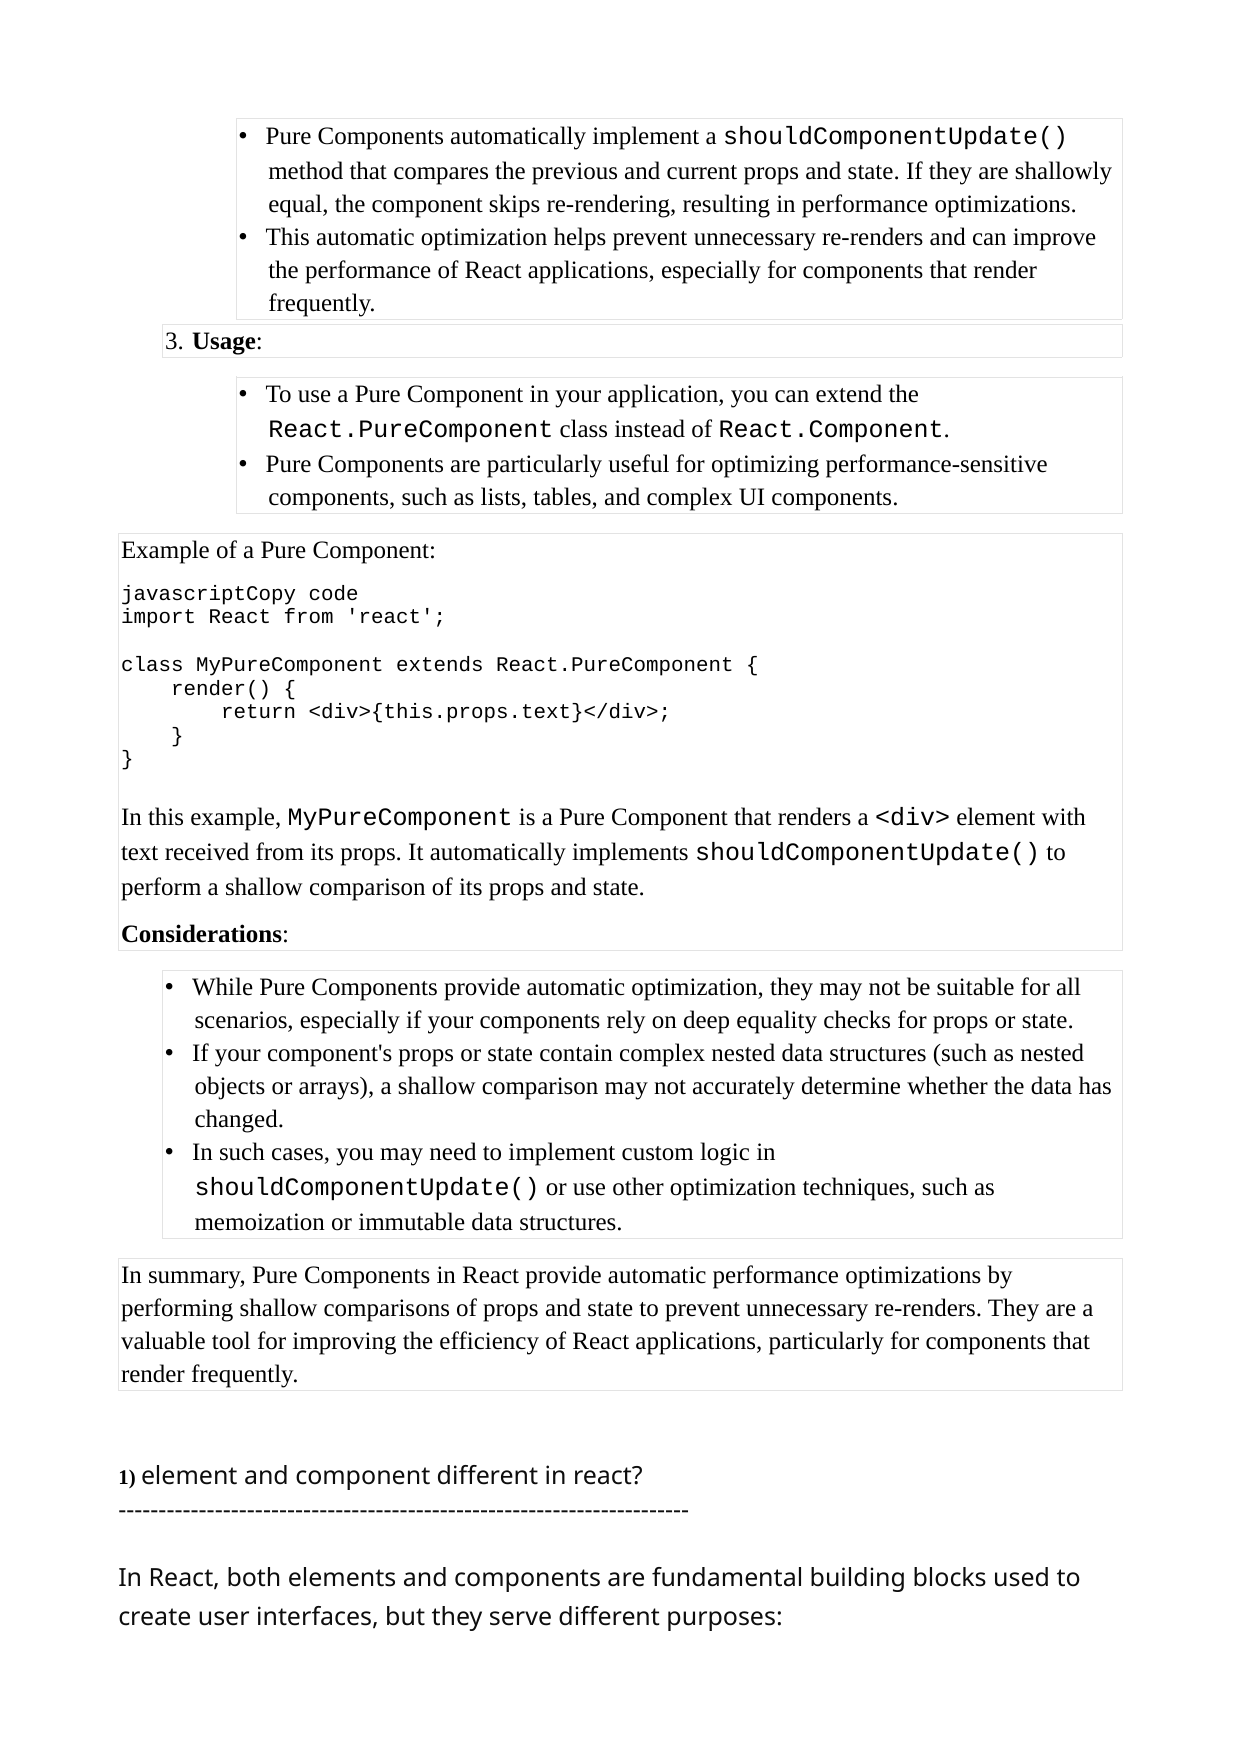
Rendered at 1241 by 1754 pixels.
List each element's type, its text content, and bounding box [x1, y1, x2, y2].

text } [119, 746, 1122, 772]
text Example of a Pure Component: [119, 534, 1122, 564]
text render() { [119, 675, 1122, 698]
list In such cases, you may need to implement custom logic in shouldComponentUpdate() or use other optimization techniques, such as memoization or immutable data structures. [163, 1135, 1122, 1238]
list This automatic optimization helps prevent unnecessary re-renders and can improve the performance of React applications, especially for components that render frequently. [237, 219, 1122, 319]
list If your component's props or state contain complex nested data structures (such as nested objects or arrays), a shallow comparison may not accurately determine whether the data has changed. [163, 1036, 1122, 1133]
text In React, both elements and components are fundamental building blocks used to create user interfaces, but they serve different purposes: [118, 1560, 1122, 1633]
text Considerations: [119, 917, 1122, 950]
text import React from 'react'; [119, 604, 1122, 630]
text return <div>{this.props.text}</div>; [119, 698, 1122, 722]
text In this example, MyPureComponent is a Pure Component that renders a <div> element with text received from its props. It automatically implements shouldComponentUpdate() to perform a shallow comparison of its props and state. [119, 799, 1122, 901]
list To use a Pure Component in your application, you can extend the React.PureComponent class instead of React.Component. [237, 378, 1122, 445]
text 1) element and component different in react? [118, 1458, 1122, 1492]
text } [119, 722, 1122, 746]
list Pure Components are particularly useful for optimizing performance-sensitive components, such as lists, tables, and complex UI components. [237, 447, 1122, 513]
text javascriptCopy code [119, 580, 1122, 604]
text ----------------------------------------------------------------------- [118, 1492, 1122, 1526]
text class MyPureComponent extends React.PureComponent { [119, 651, 1122, 675]
text In summary, Pure Components in React provide automatic performance optimizations by performing shallow comparisons of props and state to prevent unnecessary re-renders. They are a valuable tool for improving the efficiency of React applications, particularly for components that render frequently. [119, 1259, 1122, 1390]
list While Pure Components provide automatic optimization, they may not be suitable for all scenarios, especially if your components rely on deep equality checks for props or state. [163, 971, 1122, 1034]
list Usage: [163, 325, 1122, 357]
list Pure Components automatically implement a shouldComponentUpdate() method that compares the previous and current props and state. If they are shallowly equal, the component skips re-rendering, resulting in performance optimizations. [237, 119, 1122, 218]
